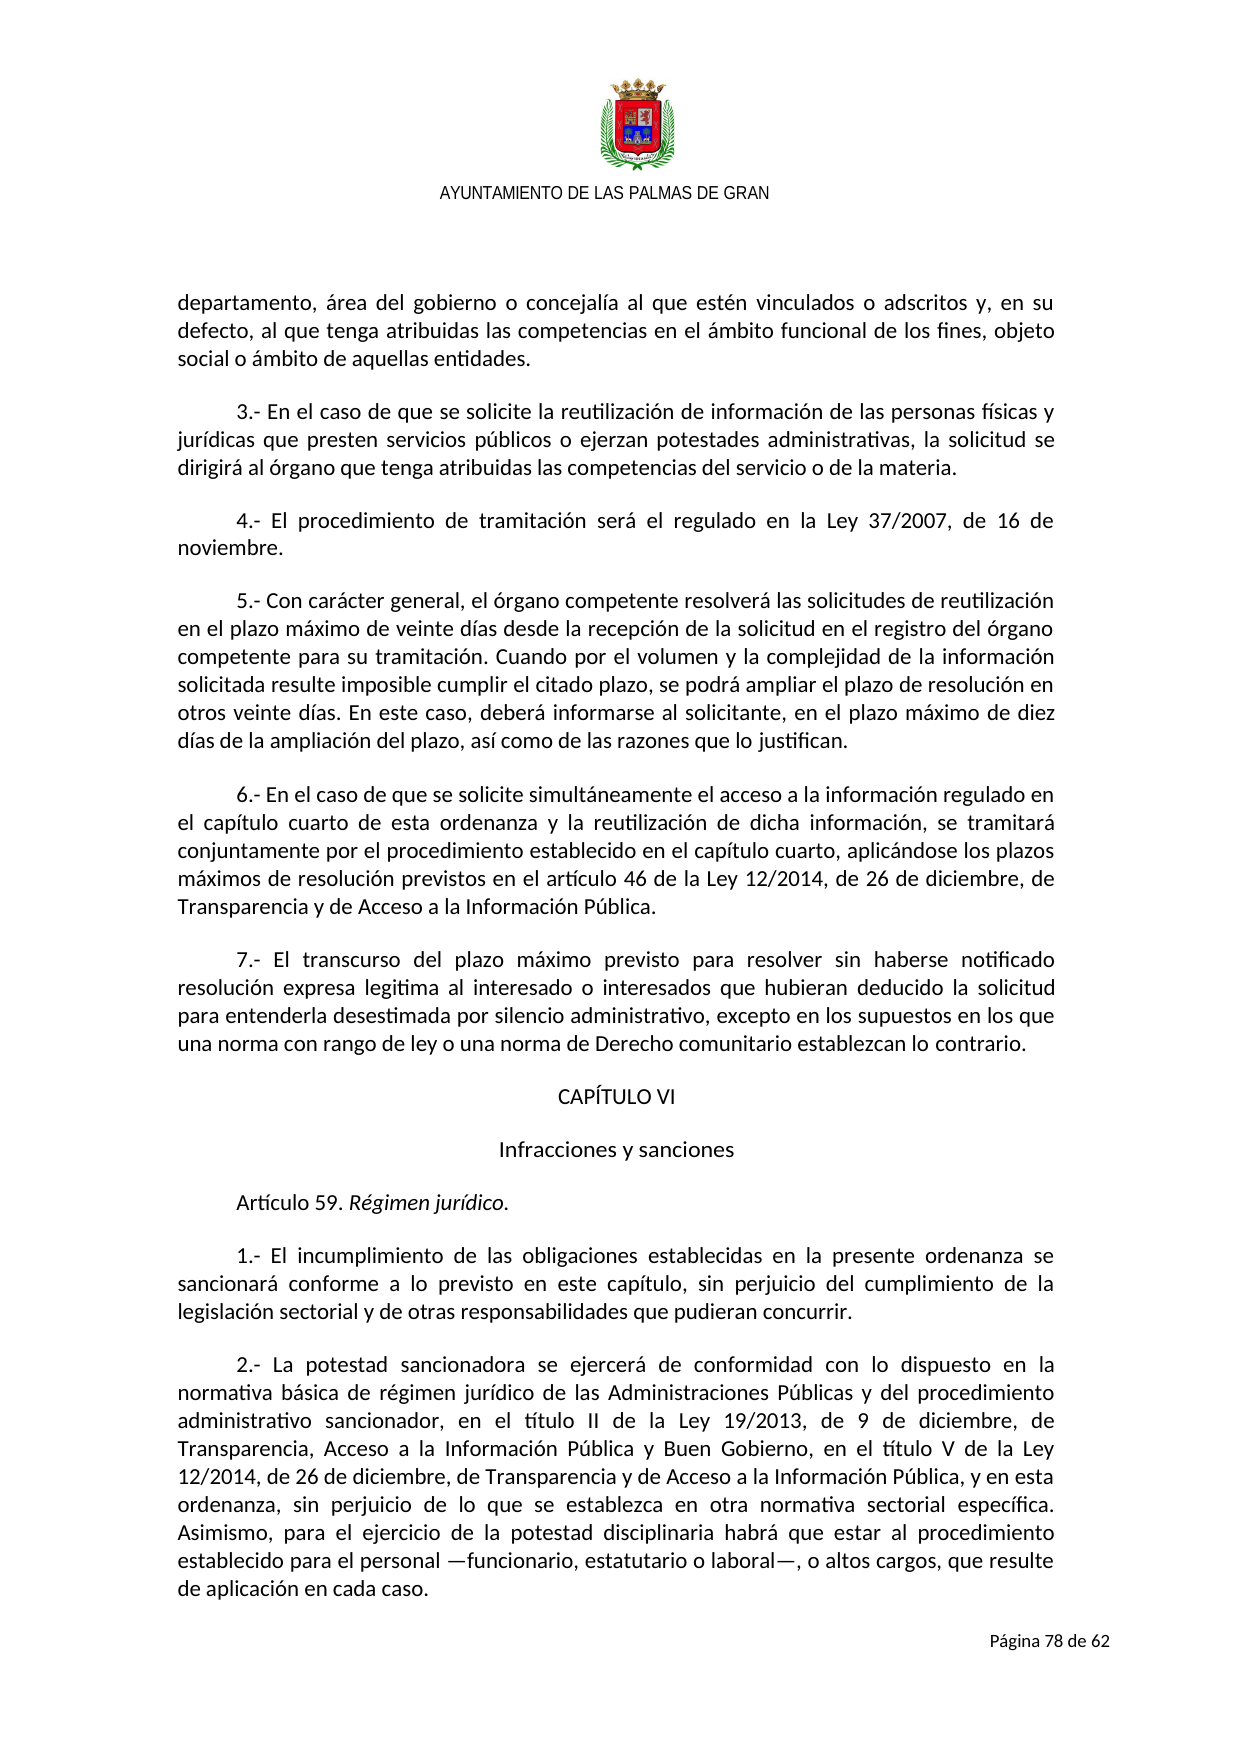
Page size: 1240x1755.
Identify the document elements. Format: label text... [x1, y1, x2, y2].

text 4.- El procedimiento de tramitación será el regulado en la Ley 37/2007, de 16 de noviembre. [177, 506, 1056, 561]
text CAPÍTULO VI [403, 1082, 831, 1110]
text 2.- La potestad sancionadora se ejercerá de conformidad con lo dispuesto en la normativa básica de régimen jurídico de las Administraciones Públicas y del procedimiento administrativo sancionador, en el título II de la Ley 19/2013, de 9 de diciembre, de Transparencia, Acceso a la Información Pública y Buen Gobierno, en el título V de la Ley 12/2014, de 26 de diciembre, de Transparencia y de Acceso a la Información Pública, y en esta ordenanza, sin perjuicio de lo que se establezca en otra normativa sectorial específica. Asimismo, para el ejercicio de la potestad disciplinaria habrá que estar al procedimiento establecido para el personal —funcionario, estatutario o laboral—, o altos cargos, que resulte de aplicación en cada caso. [177, 1350, 1056, 1602]
text 5.- Con carácter general, el órgano competente resolverá las solicitudes de reutilización en el plazo máximo de veinte días desde la recepción de la solicitud en el registro del órgano competente para su tramitación. Cuando por el volumen y la complejidad de la información solicitada resulte imposible cumplir el citado plazo, se podrá ampliar el plazo de resolución en otros veinte días. En este caso, deberá informarse al solicitante, en el plazo máximo de diez días de la ampliación del plazo, así como de las razones que lo justifican. [177, 586, 1056, 754]
text departamento, área del gobierno o concejalía al que estén vinculados o adscritos y, en su defecto, al que tenga atribuidas las competencias en el ámbito funcional de los fines, objeto social o ámbito de aquellas entidades. [177, 288, 1056, 372]
text 1.- El incumplimiento de las obligaciones establecidas en la presente ordenanza se sancionará conforme a lo previsto en este capítulo, sin perjuicio del cumplimiento de la legislación sectorial y de otras responsabilidades que pudieran concurrir. [177, 1241, 1056, 1325]
text 6.- En el caso de que se solicite simultáneamente el acceso a la información regulado en el capítulo cuarto de esta ordenanza y la reutilización de dicha información, se tramitará conjuntamente por el procedimiento establecido en el capítulo cuarto, aplicándose los plazos máximos de resolución previstos en el artículo 46 de la Ley 12/2014, de 26 de diciembre, de Transparencia y de Acceso a la Información Pública. [177, 780, 1056, 920]
text 7.- El transcurso del plazo máximo previsto para resolver sin haberse notificado resolución expresa legitima al interesado o interesados que hubieran deducido la solicitud para entenderla desestimada por silencio administrativo, excepto en los supuestos en los que una norma con rango de ley o una norma de Derecho comunitario establezcan lo contrario. [177, 945, 1056, 1057]
text Infracciones y sanciones [402, 1135, 831, 1163]
text Artículo 59. Régimen jurídico. [236, 1188, 1150, 1216]
text 3.- En el caso de que se solicite la reutilización de información de las personas físicas y jurídicas que presten servicios públicos o ejerzan potestades administrativas, la solicitud se dirigirá al órgano que tenga atribuidas las competencias del servicio o de la materia. [177, 397, 1056, 481]
